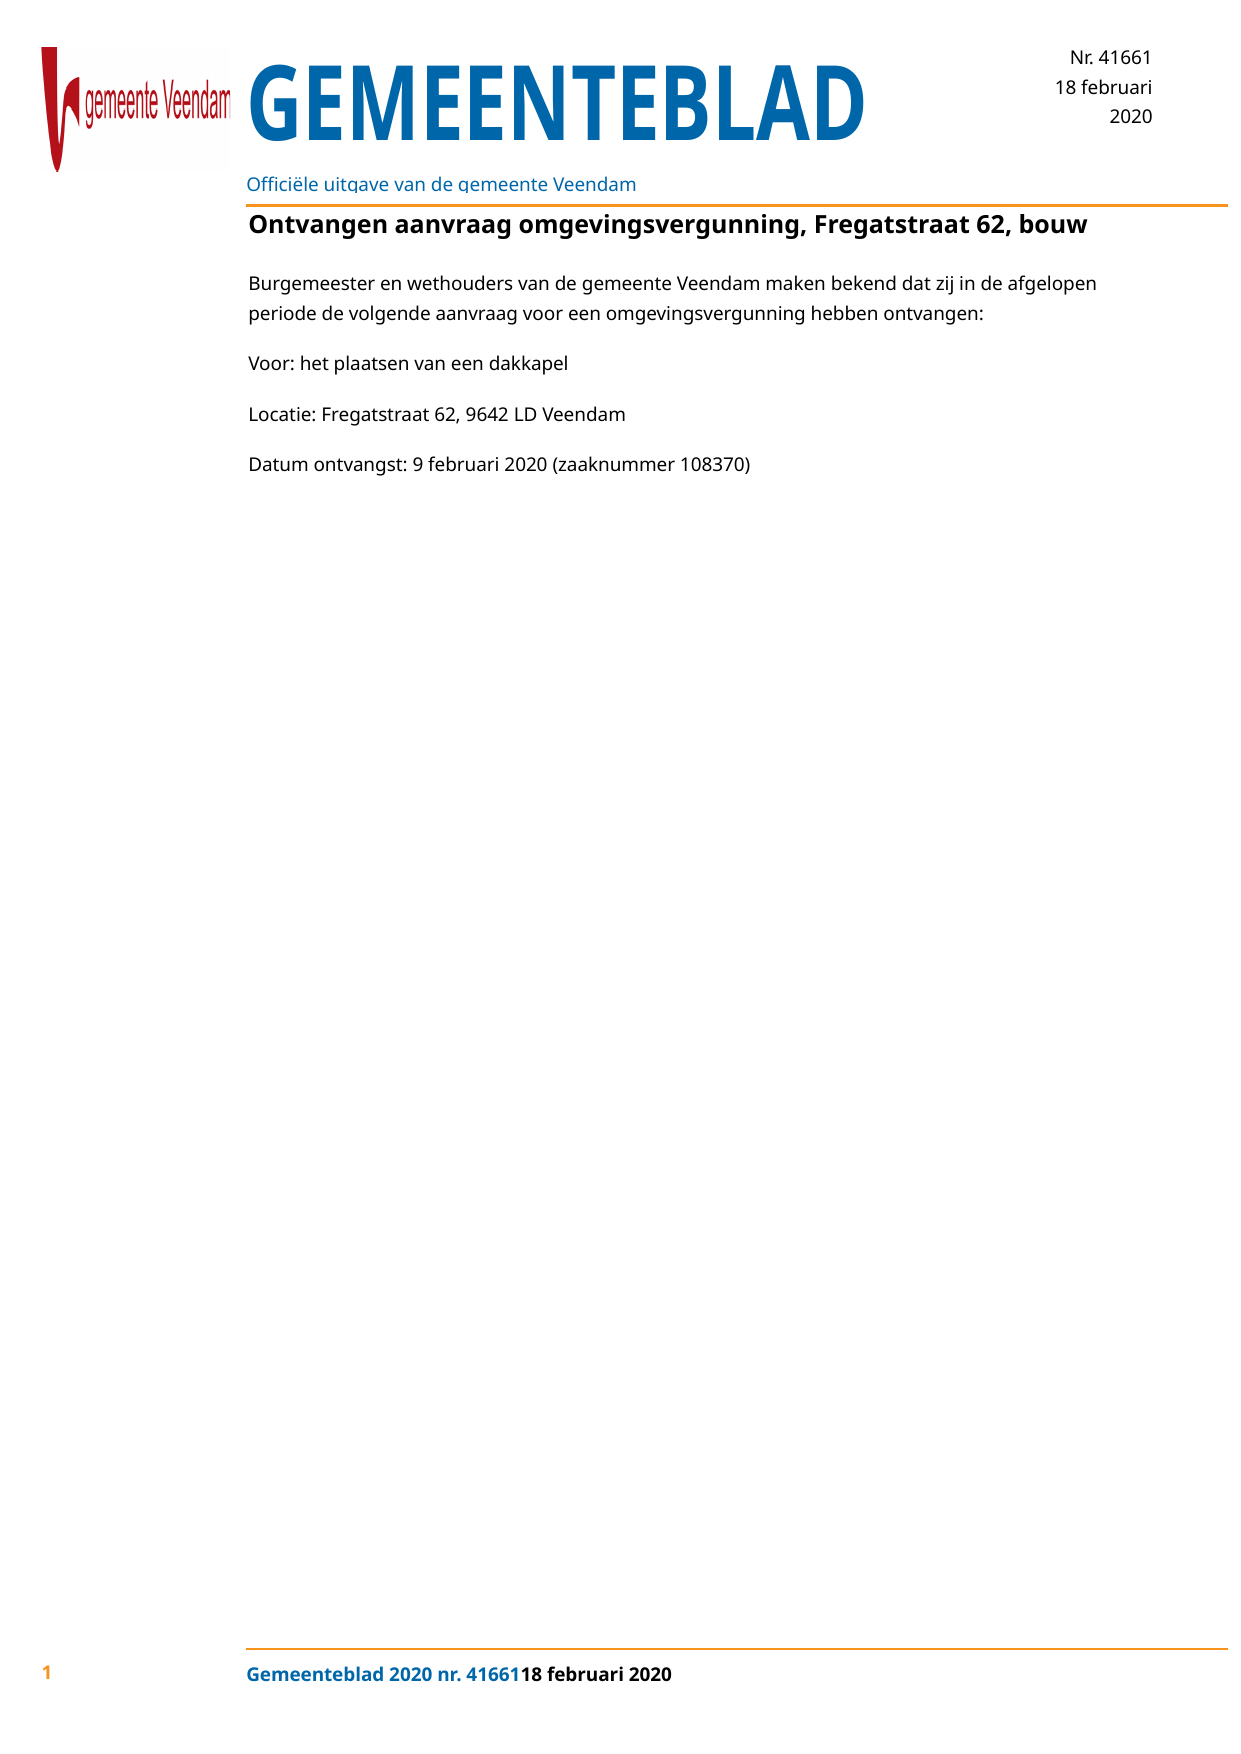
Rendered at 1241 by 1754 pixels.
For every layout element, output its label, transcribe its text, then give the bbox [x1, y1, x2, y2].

picture [41, 47, 231, 172]
text Locatie: Fregatstraat 62, 9642 LD Veendam [248, 401, 1152, 426]
text Voor: het plaatsen van een dakkapel [248, 350, 1152, 376]
text Burgemeester en wethouders van de gemeente Veendam maken bekend dat zij in de afgelopen periode de volgende aanvraag voor een omgevingsvergunning hebben ontvangen: [248, 270, 1152, 326]
text Ontvangen aanvraag omgevingsvergunning, Fregatstraat 62, bouw [248, 207, 1152, 241]
text Datum ontvangst: 9 februari 2020 (zaaknummer 108370) [248, 451, 1152, 477]
